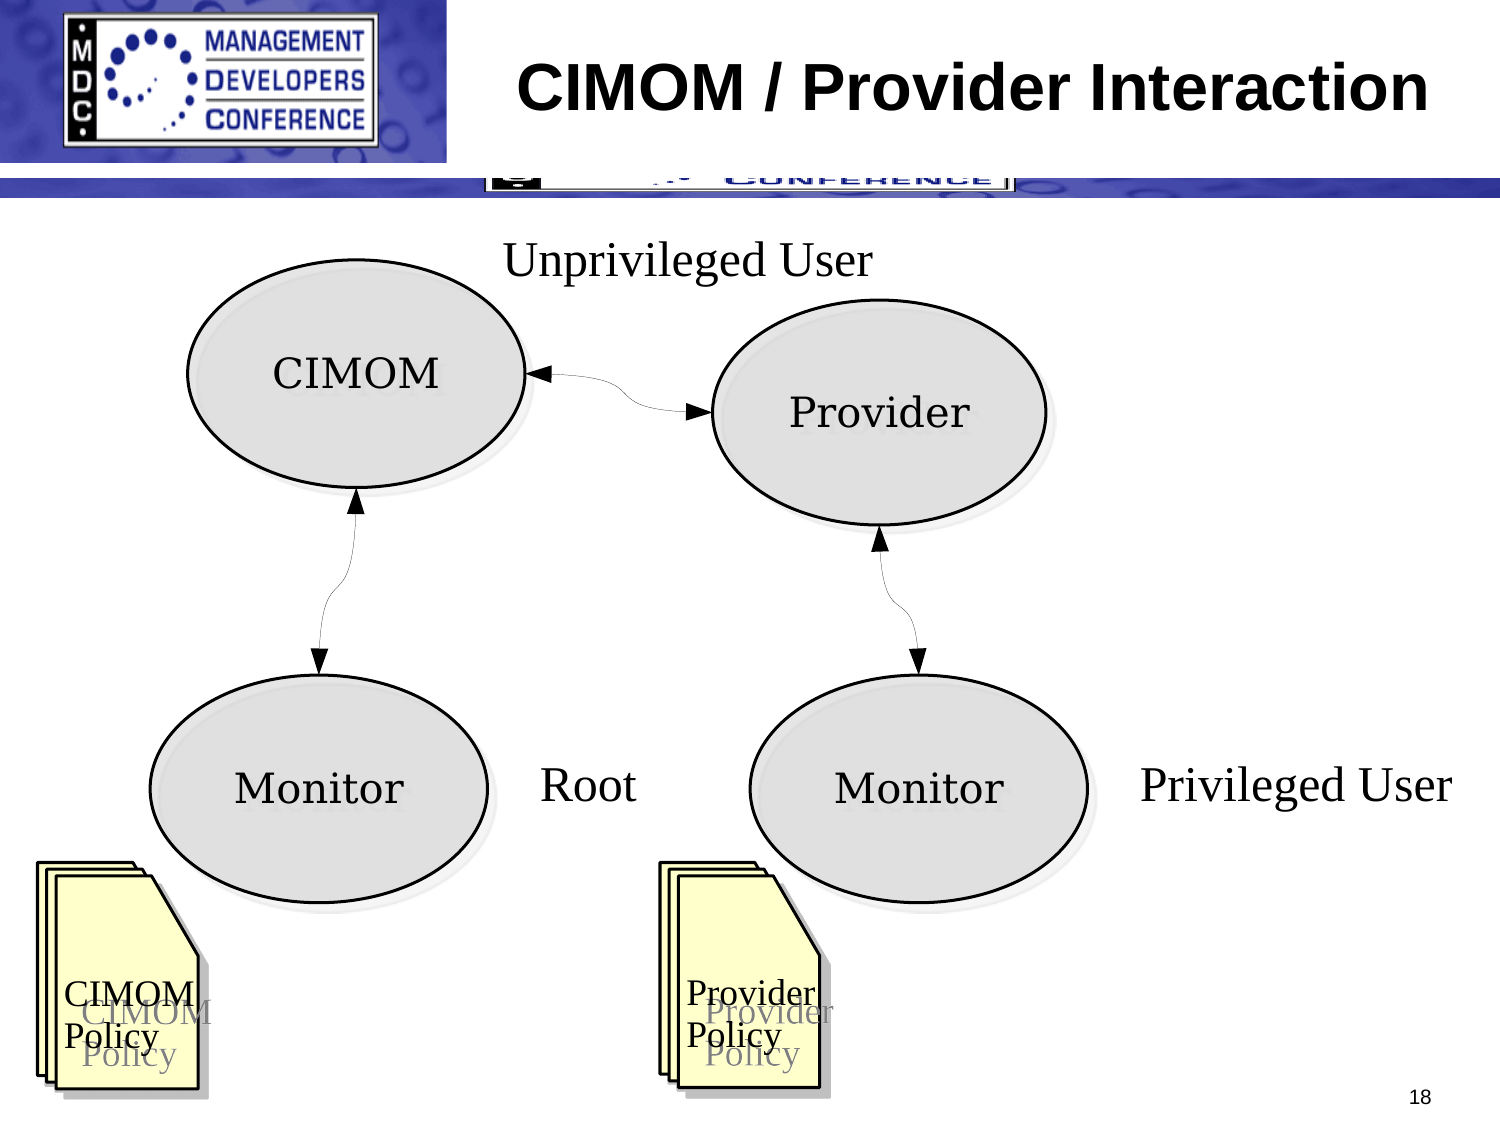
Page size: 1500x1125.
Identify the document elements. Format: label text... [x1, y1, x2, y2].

picture [0, 178, 1500, 198]
text_box Root [525, 750, 652, 821]
text_box CIMOM [187, 259, 525, 488]
text_box CIMOM Policy [48, 965, 226, 1079]
text_box Monitor [150, 675, 488, 903]
text_box [37, 862, 199, 1089]
text_box Provider Policy [671, 965, 845, 1078]
text_box Monitor [750, 675, 1088, 903]
picture [0, 0, 447, 163]
text_box Provider [712, 300, 1046, 525]
text_box Unprivileged User [487, 224, 889, 296]
text_box Privileged User [1125, 750, 1468, 821]
title CIMOM / Provider Interaction [447, 0, 1500, 176]
text_box [660, 862, 820, 1088]
